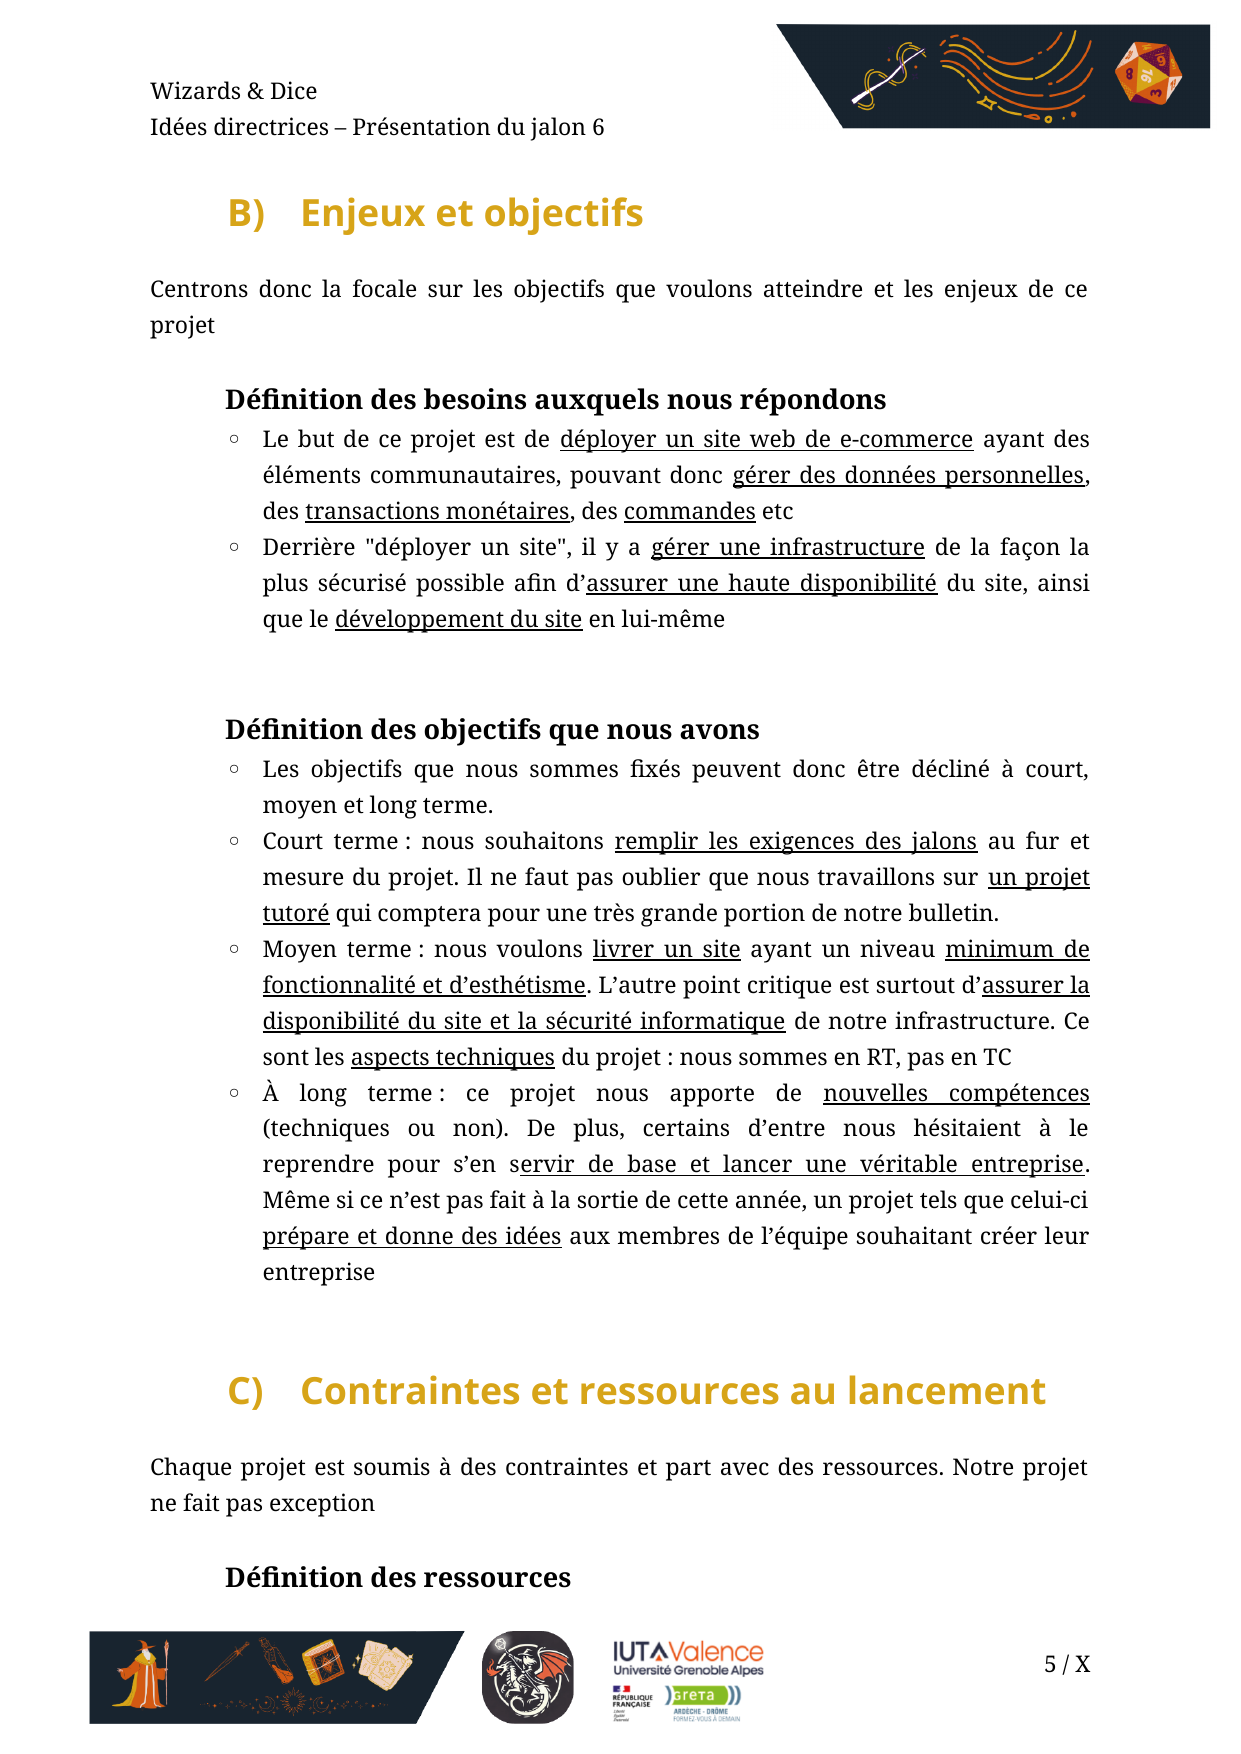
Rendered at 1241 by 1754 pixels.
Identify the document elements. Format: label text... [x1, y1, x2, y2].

list Moyen terme : nous voulons livrer un site ayant un niveau minimum de fonctionnalité et d’esthétisme. L’autre point critique est surtout d’assurer la disponibilité du site et la sécurité informatique de notre infrastructure. Ce sont les aspects techniques du projet : nous sommes en RT, pas en TC [225, 933, 1090, 1072]
list Définition des ressources [187, 1559, 1090, 1596]
text Chaque projet est soumis à des contraintes et part avec des ressources. Notre projet ne fait pas exception [150, 1451, 1090, 1518]
list Définition des objectifs que nous avons [187, 711, 1090, 747]
subtitle Contraintes et ressources au lancement [227, 1364, 1090, 1415]
subtitle Enjeux et objectifs [227, 186, 1090, 237]
list Derrière "déployer un site", il y a gérer une infrastructure de la façon la plus sécurisé possible afin d’assurer une haute disponibilité du site, ainsi que le développement du site en lui-même [225, 531, 1090, 634]
list Le but de ce projet est de déployer un site web de e-commerce ayant des éléments communautaires, pouvant donc gérer des données personnelles, des transactions monétaires, des commandes etc [225, 423, 1090, 526]
picture [771, 21, 1218, 131]
list Court terme : nous souhaitons remplir les exigences des jalons au fur et mesure du projet. Il ne faut pas oublier que nous travaillons sur un projet tutoré qui comptera pour une très grande portion de notre bulletin. [225, 825, 1090, 928]
picture [81, 1620, 788, 1733]
text Centrons donc la focale sur les objectifs que voulons atteindre et les enjeux de ce projet [150, 273, 1090, 340]
list À long terme : ce projet nous apporte de nouvelles compétences (techniques ou non). De plus, certains d’entre nous hésitaient à le reprendre pour s’en servir de base et lancer une véritable entreprise. Même si ce n’est pas fait à la sortie de cette année, un projet tels que celui-ci prépare et donne des idées aux membres de l’équipe souhaitant créer leur entreprise [225, 1076, 1090, 1287]
list Définition des besoins auxquels nous répondons [187, 381, 1090, 418]
list Les objectifs que nous sommes fixés peuvent donc être décliné à court, moyen et long terme. [225, 753, 1090, 820]
